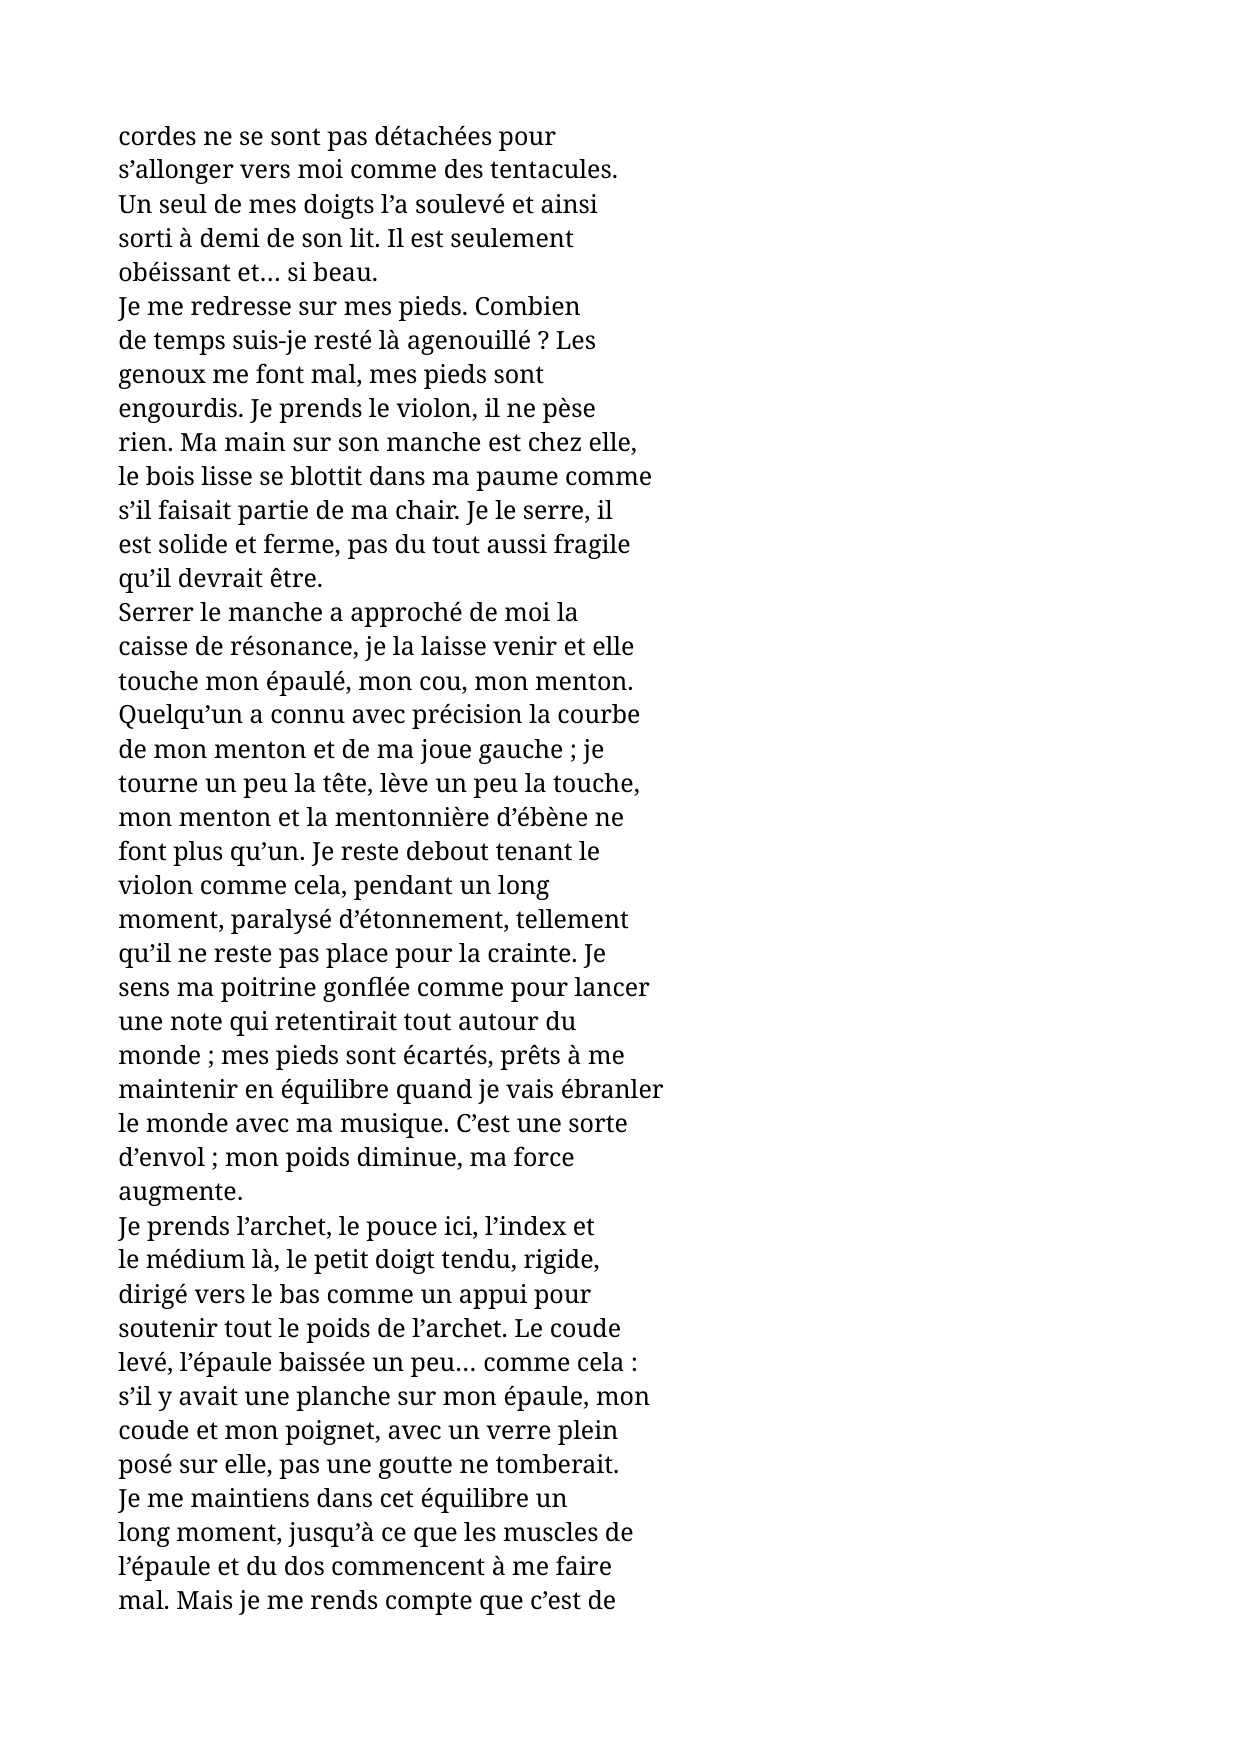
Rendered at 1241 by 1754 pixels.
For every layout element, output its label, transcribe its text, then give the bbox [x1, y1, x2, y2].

text le monde avec ma musique. C’est une sorte [118, 1106, 1122, 1140]
text mon menton et la mentonnière d’ébène ne [118, 799, 1122, 833]
text posé sur elle, pas une goutte ne tomberait. [118, 1447, 1122, 1481]
text Un seul de mes doigts l’a soulevé et ainsi [118, 186, 1122, 220]
text monde ; mes pieds sont écartés, prêts à me [118, 1038, 1122, 1072]
text augmente. [118, 1174, 1122, 1208]
text de temps suis-je resté là agenouillé ? Les [118, 322, 1122, 357]
text coude et mon poignet, avec un verre plein [118, 1412, 1122, 1447]
text l’épaule et du dos commencent à me faire [118, 1549, 1122, 1583]
text obéissant et… si beau. [118, 254, 1122, 288]
text Quelqu’un a connu avec précision la courbe [118, 697, 1122, 731]
text caisse de résonance, je la laisse venir et elle [118, 629, 1122, 663]
text est solide et ferme, pas du tout aussi fragile [118, 527, 1122, 561]
text moment, paralysé d’étonnement, tellement [118, 902, 1122, 936]
text Serrer le manche a approché de moi la [118, 595, 1122, 629]
text touche mon épaulé, mon cou, mon menton. [118, 663, 1122, 697]
text une note qui retentirait tout autour du [118, 1004, 1122, 1038]
text tourne un peu la tête, lève un peu la touche, [118, 765, 1122, 799]
text cordes ne se sont pas détachées pour [118, 118, 1122, 152]
text qu’il ne reste pas place pour la crainte. Je [118, 936, 1122, 970]
text Je me maintiens dans cet équilibre un [118, 1481, 1122, 1515]
text s’il faisait partie de ma chair. Je le serre, il [118, 493, 1122, 527]
text le médium là, le petit doigt tendu, rigide, [118, 1242, 1122, 1276]
text violon comme cela, pendant un long [118, 867, 1122, 902]
text levé, l’épaule baissée un peu… comme cela : [118, 1344, 1122, 1378]
text qu’il devrait être. [118, 561, 1122, 595]
text de mon menton et de ma joue gauche ; je [118, 731, 1122, 765]
text s’il y avait une planche sur mon épaule, mon [118, 1378, 1122, 1412]
text font plus qu’un. Je reste debout tenant le [118, 833, 1122, 867]
text engourdis. Je prends le violon, il ne pèse [118, 391, 1122, 425]
text Je me redresse sur mes pieds. Combien [118, 288, 1122, 322]
text mal. Mais je me rends compte que c’est de [118, 1583, 1122, 1617]
text le bois lisse se blottit dans ma paume comme [118, 459, 1122, 493]
text Je prends l’archet, le pouce ici, l’index et [118, 1208, 1122, 1242]
text maintenir en équilibre quand je vais ébranler [118, 1072, 1122, 1106]
text sorti à demi de son lit. Il est seulement [118, 220, 1122, 254]
text sens ma poitrine gonflée comme pour lancer [118, 970, 1122, 1004]
text rien. Ma main sur son manche est chez elle, [118, 425, 1122, 459]
text soutenir tout le poids de l’archet. Le coude [118, 1310, 1122, 1344]
text s’allonger vers moi comme des tentacules. [118, 152, 1122, 186]
text dirigé vers le bas comme un appui pour [118, 1276, 1122, 1310]
text d’envol ; mon poids diminue, ma force [118, 1140, 1122, 1174]
text long moment, jusqu’à ce que les muscles de [118, 1515, 1122, 1549]
text genoux me font mal, mes pieds sont [118, 357, 1122, 391]
